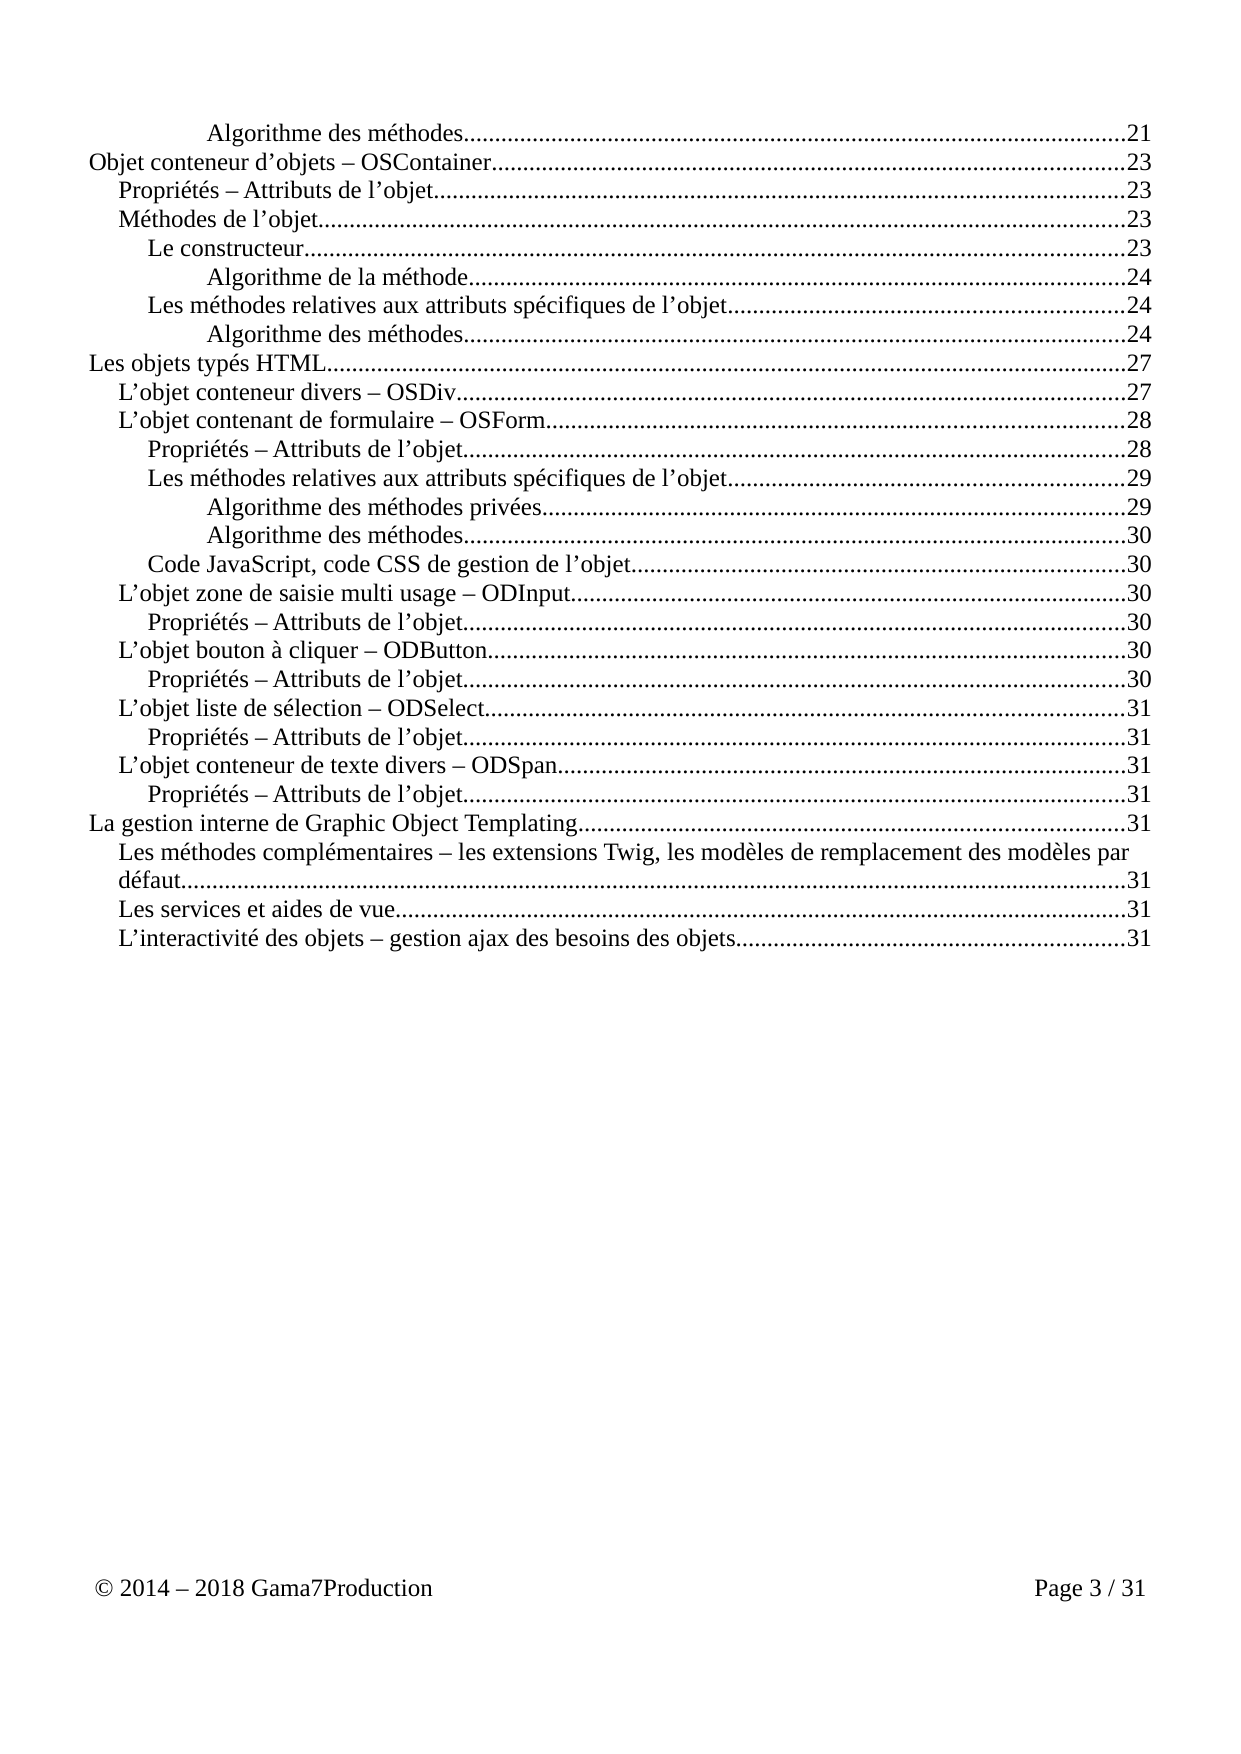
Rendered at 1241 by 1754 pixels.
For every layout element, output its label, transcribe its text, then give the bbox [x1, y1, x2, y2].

text Le constructeur 23 [147, 233, 1152, 262]
text Algorithme des méthodes 24 [206, 319, 1152, 348]
text L’interactivité des objets – gestion ajax des besoins des objets 31 [118, 923, 1152, 952]
text La gestion interne de Graphic Object Templating 31 [88, 808, 1152, 837]
text Propriétés – Attributs de l’objet 31 [147, 722, 1152, 751]
text Les services et aides de vue 31 [118, 894, 1152, 923]
text L’objet zone de saisie multi usage – ODInput 30 [118, 578, 1152, 607]
text Les méthodes complémentaires – les extensions Twig, les modèles de remplacement des modèles par défaut 31 [118, 837, 1152, 894]
text L’objet conteneur de texte divers – ODSpan 31 [118, 751, 1152, 779]
text Méthodes de l’objet 23 [118, 204, 1152, 233]
text Les objets typés HTML 27 [88, 348, 1152, 377]
text Les méthodes relatives aux attributs spécifiques de l’objet 24 [147, 291, 1152, 319]
text L’objet bouton à cliquer – ODButton 30 [118, 636, 1152, 664]
text L’objet liste de sélection – ODSelect 31 [118, 693, 1152, 722]
text L’objet conteneur divers – OSDiv 27 [118, 377, 1152, 406]
text Propriétés – Attributs de l’objet 30 [147, 607, 1152, 636]
text Propriétés – Attributs de l’objet 31 [147, 779, 1152, 808]
text Code JavaScript, code CSS de gestion de l’objet 30 [147, 549, 1152, 578]
text Algorithme des méthodes 21 [206, 118, 1152, 147]
text L’objet contenant de formulaire – OSForm 28 [118, 406, 1152, 434]
text Propriétés – Attributs de l’objet 23 [118, 176, 1152, 204]
text Les méthodes relatives aux attributs spécifiques de l’objet 29 [147, 463, 1152, 492]
text Objet conteneur d’objets – OSContainer 23 [88, 147, 1152, 176]
text Algorithme des méthodes 30 [206, 521, 1152, 549]
text Algorithme de la méthode 24 [206, 262, 1152, 291]
text Propriétés – Attributs de l’objet 28 [147, 434, 1152, 463]
text Algorithme des méthodes privées 29 [206, 492, 1152, 521]
text Propriétés – Attributs de l’objet 30 [147, 664, 1152, 693]
